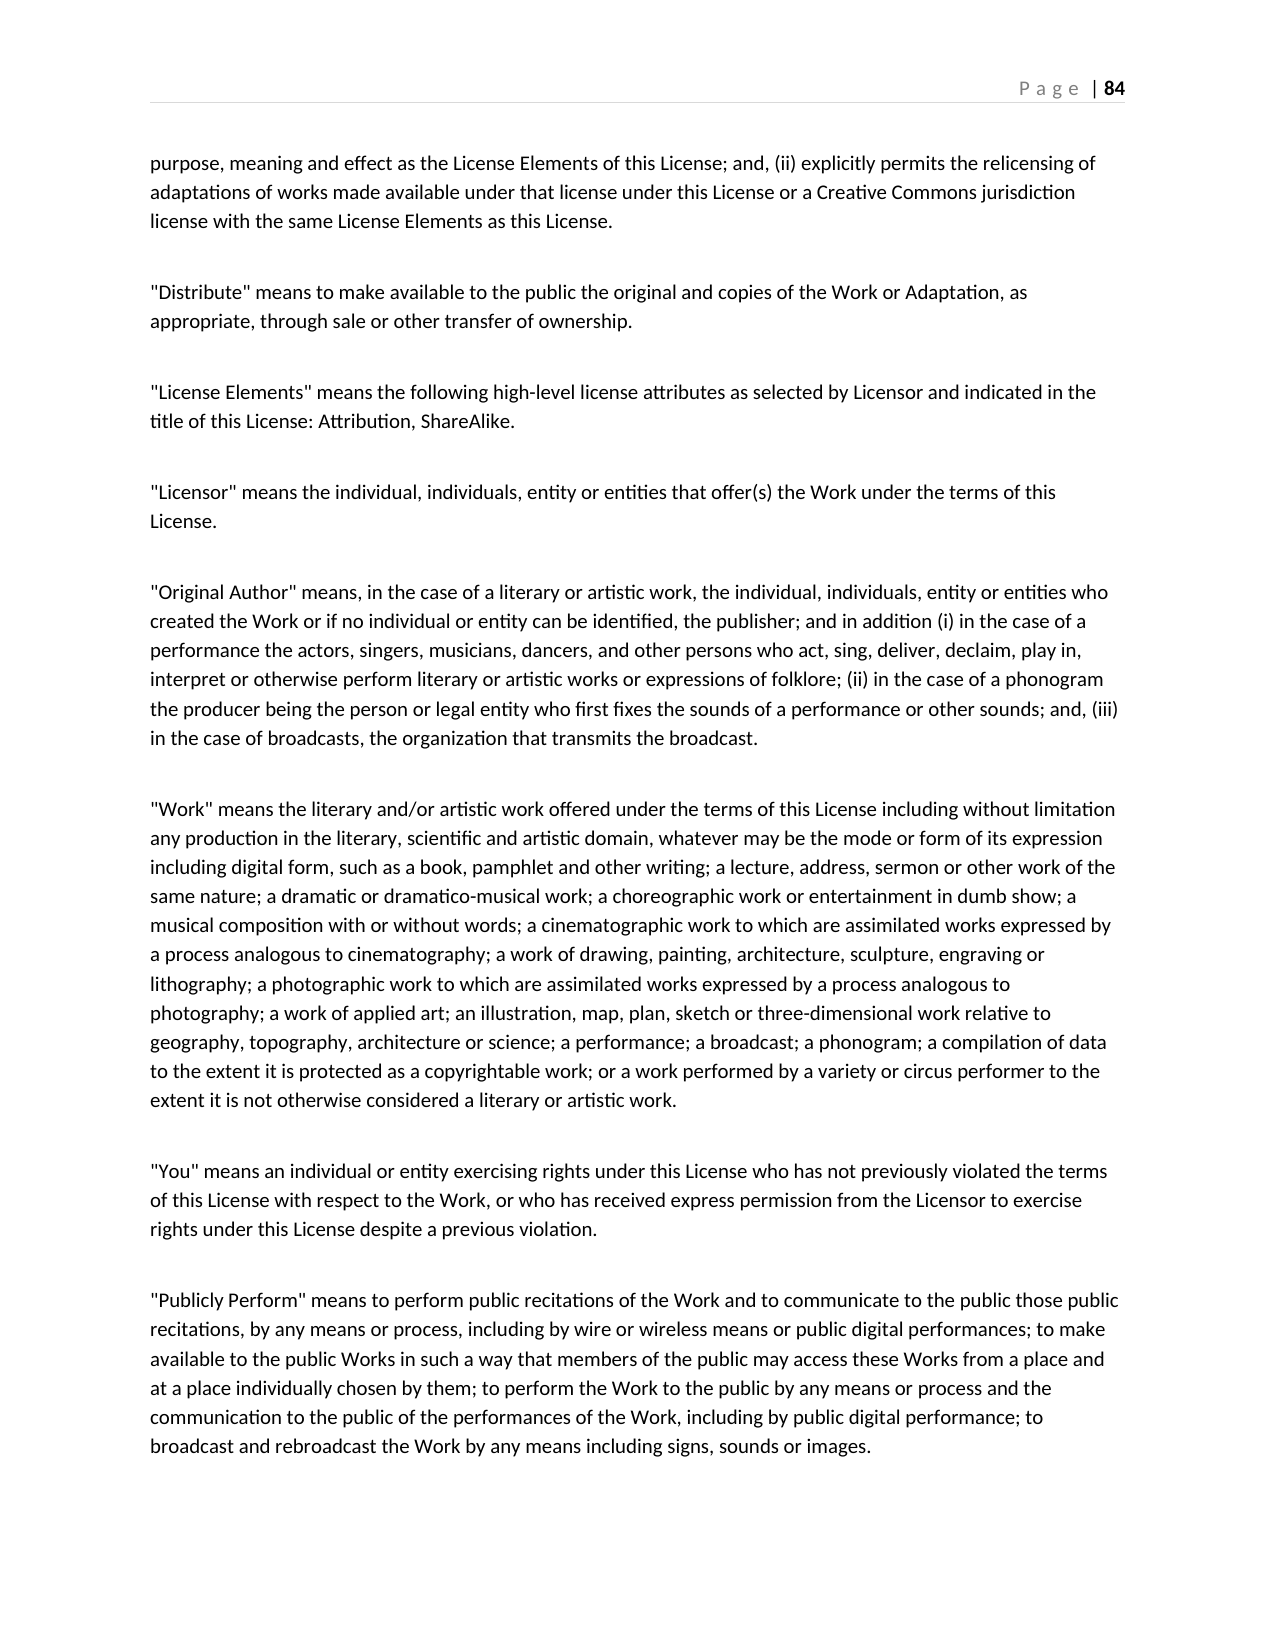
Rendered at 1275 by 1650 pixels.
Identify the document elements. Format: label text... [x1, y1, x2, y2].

text "Publicly Perform" means to perform public recitations of the Work and to communicate to the public those public recitations, by any means or process, including by wire or wireless means or public digital performances; to make available to the public Works in such a way that members of the public may access these Works from a place and at a place individually chosen by them; to perform the Work to the public by any means or process and the communication to the public of the performances of the Work, including by public digital performance; to broadcast and rebroadcast the Work by any means including signs, sounds or images. [150, 1287, 1125, 1459]
text "You" means an individual or entity exercising rights under this License who has not previously violated the terms of this License with respect to the Work, or who has received express permission from the Licensor to exercise rights under this License despite a previous violation. [150, 1158, 1125, 1242]
text "Distribute" means to make available to the public the original and copies of the Work or Adaptation, as appropriate, through sale or other transfer of ownership. [150, 279, 1125, 334]
text purpose, meaning and effect as the License Elements of this License; and, (ii) explicitly permits the relicensing of adaptations of works made available under that license under this License or a Creative Commons jurisdiction license with the same License Elements as this License. [150, 150, 1125, 234]
text "License Elements" means the following high-level license attributes as selected by Licensor and indicated in the title of this License: Attribution, ShareAlike. [150, 379, 1125, 434]
text "Original Author" means, in the case of a literary or artistic work, the individual, individuals, entity or entities who created the Work or if no individual or entity can be identified, the publisher; and in addition (i) in the case of a performance the actors, singers, musicians, dancers, and other persons who act, sing, deliver, declaim, play in, interpret or otherwise perform literary or artistic works or expressions of folklore; (ii) in the case of a phonogram the producer being the person or legal entity who first fixes the sounds of a performance or other sounds; and, (iii) in the case of broadcasts, the organization that transmits the broadcast. [150, 579, 1125, 750]
text "Licensor" means the individual, individuals, entity or entities that offer(s) the Work under the terms of this License. [150, 479, 1125, 534]
text "Work" means the literary and/or artistic work offered under the terms of this License including without limitation any production in the literary, scientific and artistic domain, whatever may be the mode or form of its expression including digital form, such as a book, pamphlet and other writing; a lecture, address, sermon or other work of the same nature; a dramatic or dramatico-musical work; a choreographic work or entertainment in dumb show; a musical composition with or without words; a cinematographic work to which are assimilated works expressed by a process analogous to cinematography; a work of drawing, painting, architecture, sculpture, engraving or lithography; a photographic work to which are assimilated works expressed by a process analogous to photography; a work of applied art; an illustration, map, plan, sketch or three-dimensional work relative to geography, topography, architecture or science; a performance; a broadcast; a phonogram; a compilation of data to the extent it is protected as a copyrightable work; or a work performed by a variety or circus performer to the extent it is not otherwise considered a literary or artistic work. [150, 796, 1125, 1113]
